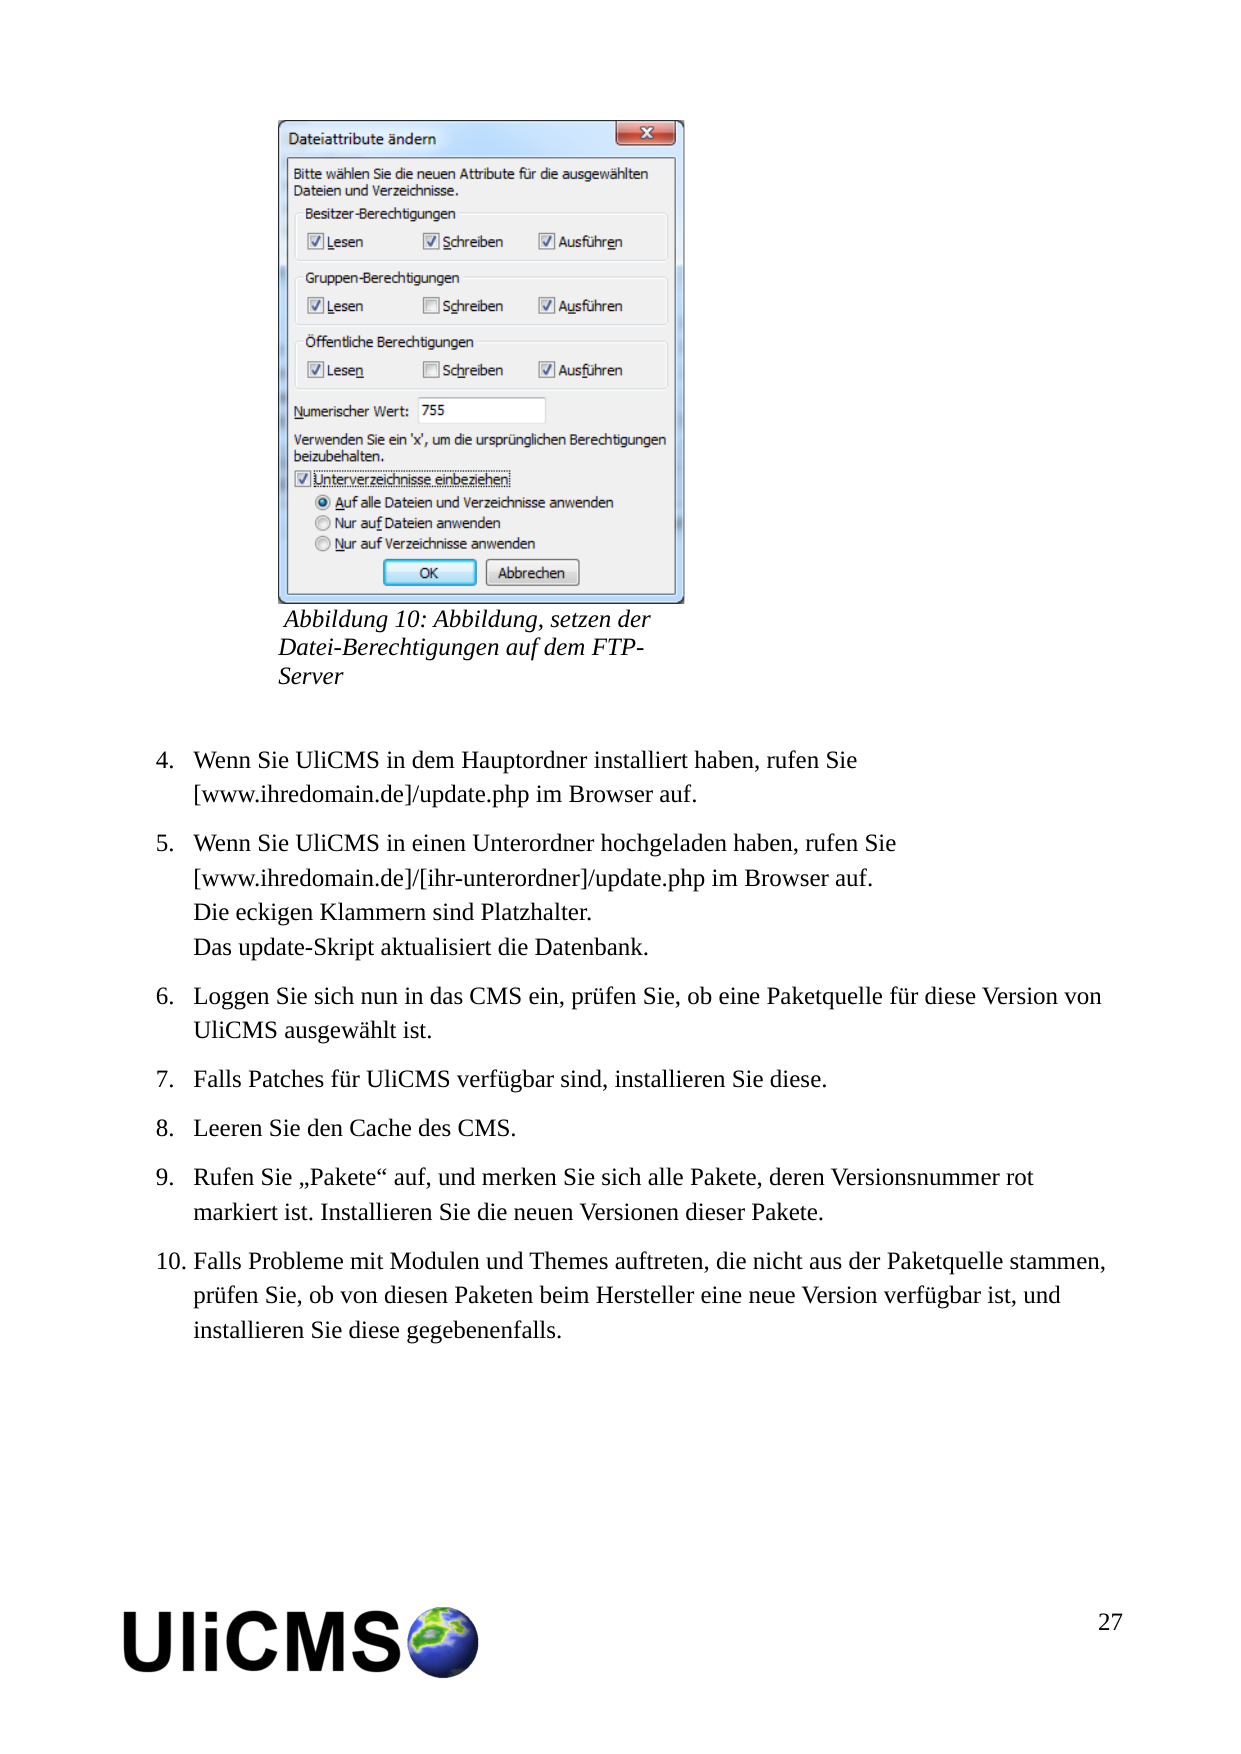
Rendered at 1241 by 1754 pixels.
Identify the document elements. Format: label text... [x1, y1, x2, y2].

list Wenn Sie UliCMS in dem Hauptordner installiert haben, rufen Sie [www.ihredomain.de]/update.php im Browser auf. [156, 745, 1123, 808]
picture [278, 120, 685, 604]
list Wenn Sie UliCMS in einen Unterordner hochgeladen haben, rufen Sie [www.ihredomain.de]/[ihr-unterordner]/update.php im Browser auf. Die eckigen Klammern sind Platzhalter. Das update-Skript aktualisiert die Datenbank. [156, 828, 1123, 961]
list Leeren Sie den Cache des CMS. [156, 1113, 1123, 1142]
text Abbildung 10: Abbildung, setzen der Datei-Berechtigungen auf dem FTP-Server [278, 604, 684, 690]
list Rufen Sie „Pakete“ auf, und merken Sie sich alle Pakete, deren Versionsnummer rot markiert ist. Installieren Sie die neuen Versionen dieser Pakete. [156, 1162, 1123, 1226]
list Falls Patches für UliCMS verfügbar sind, installieren Sie diese. [156, 1064, 1123, 1093]
list Loggen Sie sich nun in das CMS ein, prüfen Sie, ob eine Paketquelle für diese Version von UliCMS ausgewählt ist. [156, 981, 1123, 1044]
picture [118, 1607, 479, 1681]
list Falls Probleme mit Modulen und Themes auftreten, die nicht aus der Paketquelle stammen, prüfen Sie, ob von diesen Paketen beim Hersteller eine neue Version verfügbar ist, und installieren Sie diese gegebenenfalls. [156, 1246, 1123, 1344]
